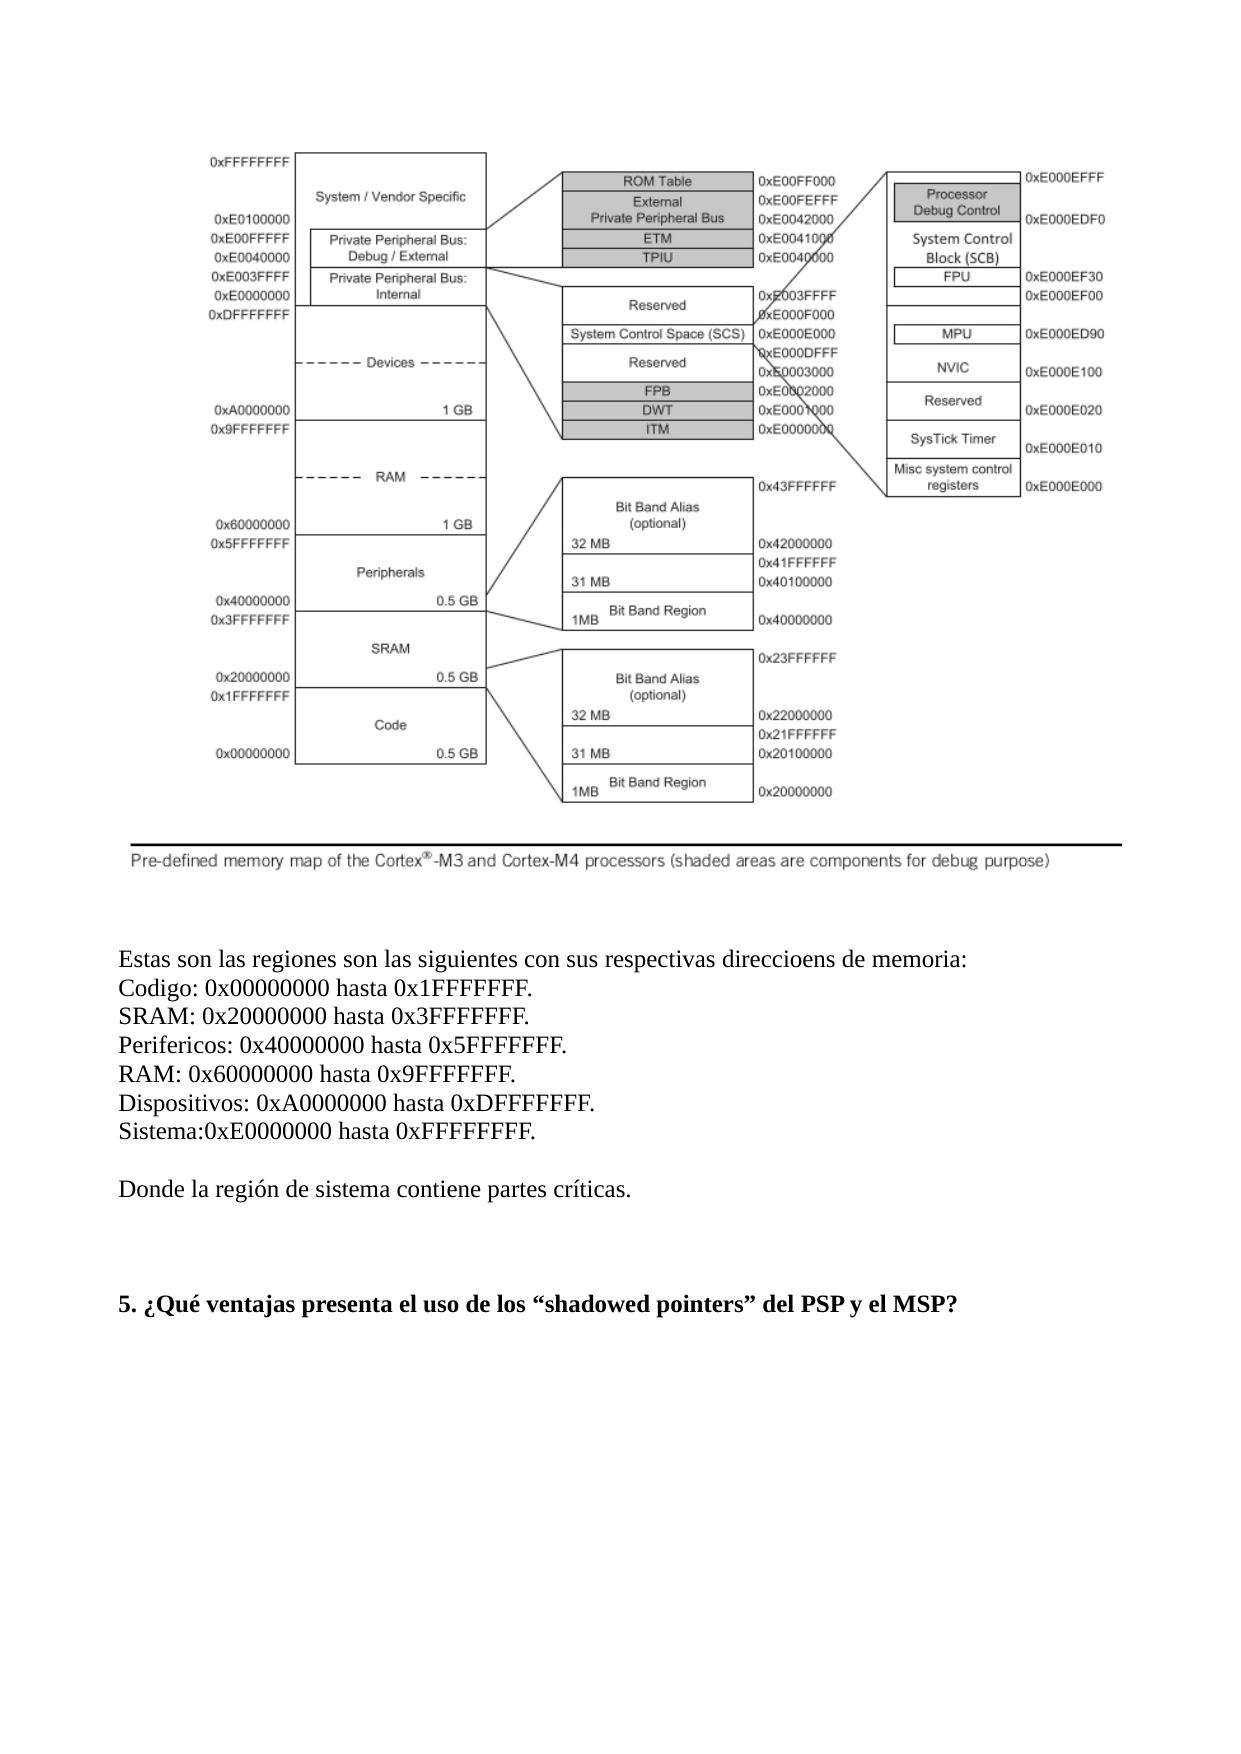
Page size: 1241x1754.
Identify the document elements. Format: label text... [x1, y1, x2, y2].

text Dispositivos: 0xA0000000 hasta 0xDFFFFFFF. [118, 1088, 1122, 1116]
text Sistema:0xE0000000 hasta 0xFFFFFFFF. [118, 1116, 1122, 1145]
text Estas son las regiones son las siguientes con sus respectivas direccioens de memoria: [118, 944, 1122, 973]
picture [118, 146, 1123, 887]
text Perifericos: 0x40000000 hasta 0x5FFFFFFF. [118, 1030, 1122, 1059]
text RAM: 0x60000000 hasta 0x9FFFFFFF. [118, 1059, 1122, 1088]
text Donde la región de sistema contiene partes críticas. [118, 1174, 1122, 1203]
text Codigo: 0x00000000 hasta 0x1FFFFFFF. [118, 973, 1122, 1001]
text 5. ¿Qué ventajas presenta el uso de los “shadowed pointers” del PSP y el MSP? [118, 1289, 1122, 1318]
text SRAM: 0x20000000 hasta 0x3FFFFFFF. [118, 1001, 1122, 1030]
